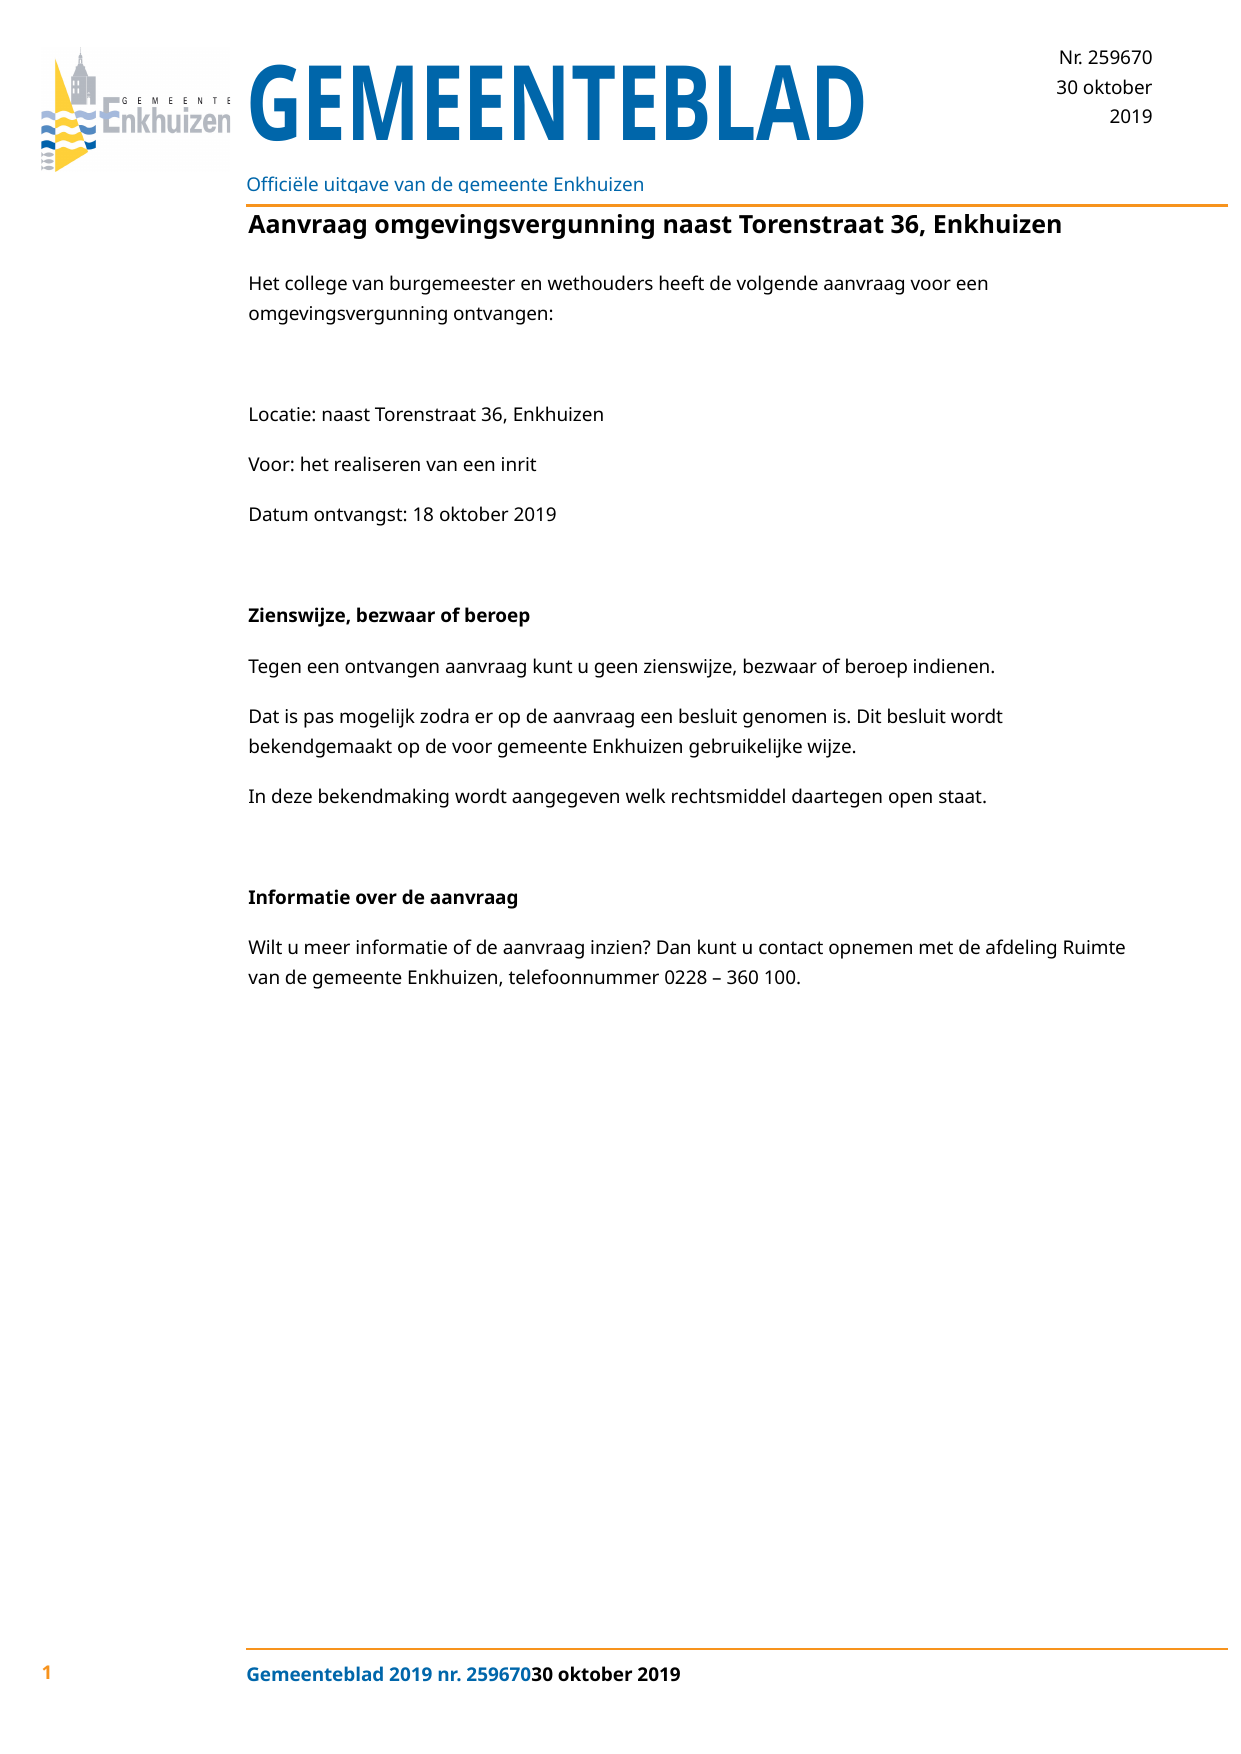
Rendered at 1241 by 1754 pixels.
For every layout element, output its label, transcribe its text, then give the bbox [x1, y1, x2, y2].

text Datum ontvangst: 18 oktober 2019 [248, 502, 1152, 527]
text Aanvraag omgevingsvergunning naast Torenstraat 36, Enkhuizen [248, 207, 1152, 241]
picture [41, 47, 231, 172]
text Dat is pas mogelijk zodra er op de aanvraag een besluit genomen is. Dit besluit wordt bekendgemaakt op de voor gemeente Enkhuizen gebruikelijke wijze. [248, 703, 1152, 758]
text In deze bekendmaking wordt aangegeven welk rechtsmiddel daartegen open staat. [248, 783, 1152, 809]
text Wilt u meer informatie of de aanvraag inzien? Dan kunt u contact opnemen met de afdeling Ruimte van de gemeente Enkhuizen, telefoonnummer 0228 – 360 100. [248, 934, 1152, 990]
text Voor: het realiseren van een inrit [248, 451, 1152, 477]
text Het college van burgemeester en wethouders heeft de volgende aanvraag voor een omgevingsvergunning ontvangen: [248, 270, 1152, 326]
text Tegen een ontvangen aanvraag kunt u geen zienswijze, bezwaar of beroep indienen. [248, 653, 1152, 678]
text Informatie over de aanvraag [248, 884, 1152, 910]
text Zienswijze, bezwaar of beroep [248, 602, 1152, 628]
text Locatie: naast Torenstraat 36, Enkhuizen [248, 401, 1152, 426]
